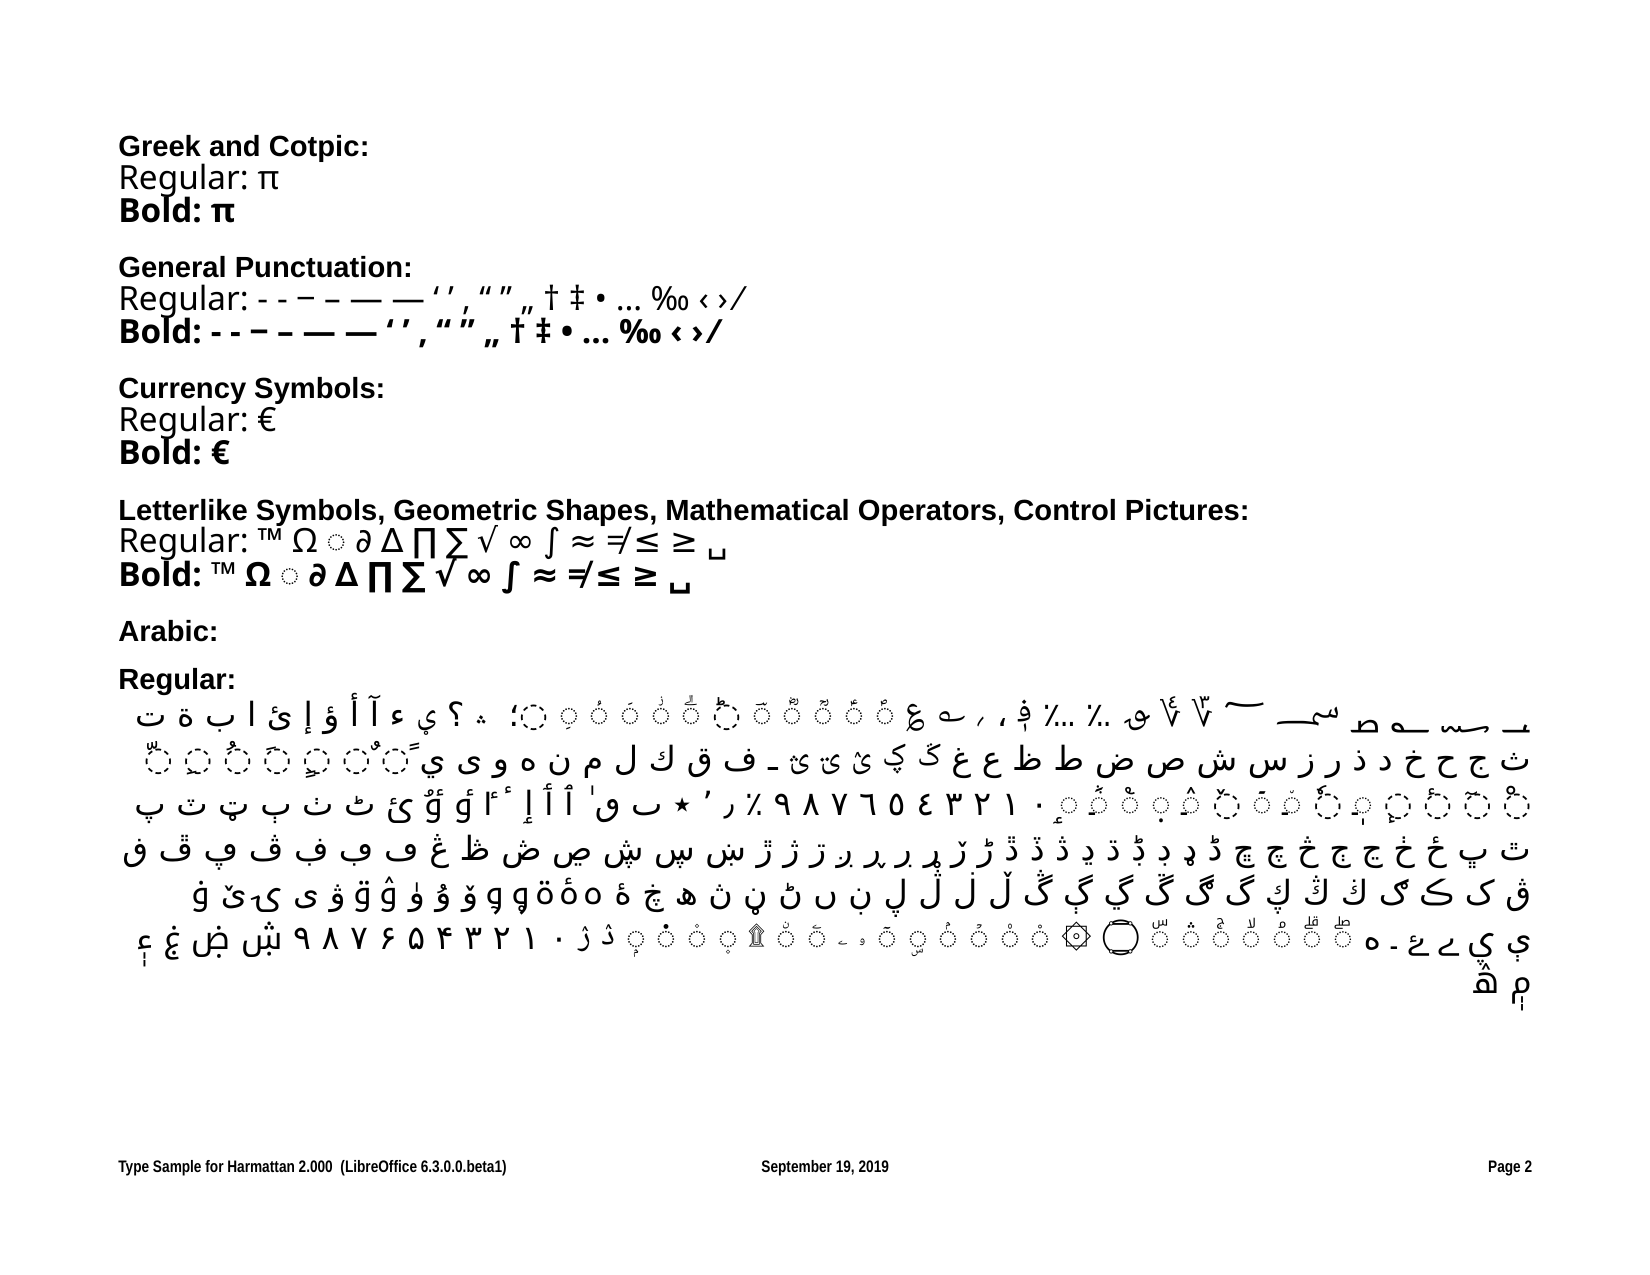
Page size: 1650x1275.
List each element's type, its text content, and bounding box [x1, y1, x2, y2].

subtitle Letterlike Symbols, Geometric Shapes, Mathematical Operators, Control Pictures: [118, 492, 1532, 526]
text Regular: € [118, 405, 1532, 438]
subtitle Currency Symbols: [118, 371, 1532, 405]
subtitle Regular: [118, 662, 1532, 695]
subtitle Arabic: [118, 613, 1532, 647]
text Bold: € [118, 438, 1532, 472]
text ؀ ؁ ؂ ؃ ؄ ؅ ؆ ؇ ؈ ؉ ؊ ؋ ، ؍ ؎ ؏ ◌ؐ ◌ؑ ◌ؒ ◌ؓ ◌ؔ ◌ؕ ◌ؖ ◌ؗ ◌ؘ ◌ؙ ◌ؚ ◌؛ ؜ ؞ ؟ ؠ ء آ أ ؤ إ ئ ا ب ة ت ث ج ح خ د ذ ر ز س ش ص ض ط ظ ع غ ػ ؼ ؽ ؾ ؿ ـ ف ق ك ل م ن ه و ى ي ً◌ ٌ◌ ◌ٍ ◌َ ◌ُ ◌ِ ◌ّ ◌ْ ◌ٓ ◌ٔ ◌ٕ ◌ٖ ◌ٗ ◌٘ ◌ٙ ◌ٚ ◌ٛ ◌ٜ ◌ٝ ◌ٞ ◌ٟ ٠ ١ ٢ ٣ ٤ ٥ ٦ ٧ ٨ ٩ ٪ ٫ ٬ ٭ ٮ ٯ ٰ ٱ ٲ ٳ ٴ ٵ ٶ ٷ ٸ ٹ ٺ ٻ ټ ٽ پ ٿ ڀ ځ ڂ ڃ ڄ څ چ ڇ ڈ ډ ڊ ڋ ڌ ڍ ڎ ڏ ڐ ڑ ڒ ړ ڔ ڕ ږ ڗ ژ ڙ ښ ڛ ڜ ڝ ڞ ڟ ڠ ڡ ڢ ڣ ڤ ڥ ڦ ڧ ڨ ک ڪ ګ ڬ ڭ ڮ گ ڰ ڱ ڲ ڳ ڴ ڵ ڶ ڷ ڸ ڹ ں ڻ ڼ ڽ ھ ڿ ۀ ہ ۂ ۃ ۄ ۅ ۆ ۇ ۈ ۉ ۊ ۋ ی ۍ ێ ۏ ې ۑ ے ۓ ۔ ە ◌ۖ ◌ۗ ◌ۘ ◌ۙ ◌ۚ ◌ۛ ◌ۜ ۝ ۞ ◌۟ ◌۠ ◌ۡ ◌ۢ ◌ۣ ◌ۤ ۥ ۦ ◌ۧ ◌ۨ ۩ ◌۪ ◌۫ ◌۬ ◌ۭ ۮ ۯ ۰ ۱ ۲ ۳ ۴ ۵ ۶ ۷ ۸ ۹ ۺ ۻ ۼ ۽ ۾ ۿ [118, 695, 1532, 1002]
subtitle General Punctuation: [118, 250, 1532, 284]
text Regular: ‐ ‑ ‒ – — ― ‘ ’ ‚ “ ” „ † ‡ • … ‰ ‹ › ⁄ [118, 284, 1532, 317]
subtitle Greek and Cotpic: [118, 129, 1532, 163]
text Bold: ™ Ω ◌ ∂ ∆ ∏ ∑ √ ∞ ∫ ≈ ≠ ≤ ≥ ␣ [118, 559, 1532, 593]
text Regular: π Bold: π [118, 163, 1532, 229]
text Bold: ‐ ‑ ‒ – — ― ‘ ’ ‚ “ ” „ † ‡ • … ‰ ‹ › ⁄ [118, 317, 1532, 351]
text Regular: ™ Ω ◌ ∂ ∆ ∏ ∑ √ ∞ ∫ ≈ ≠ ≤ ≥ ␣ [118, 526, 1532, 559]
